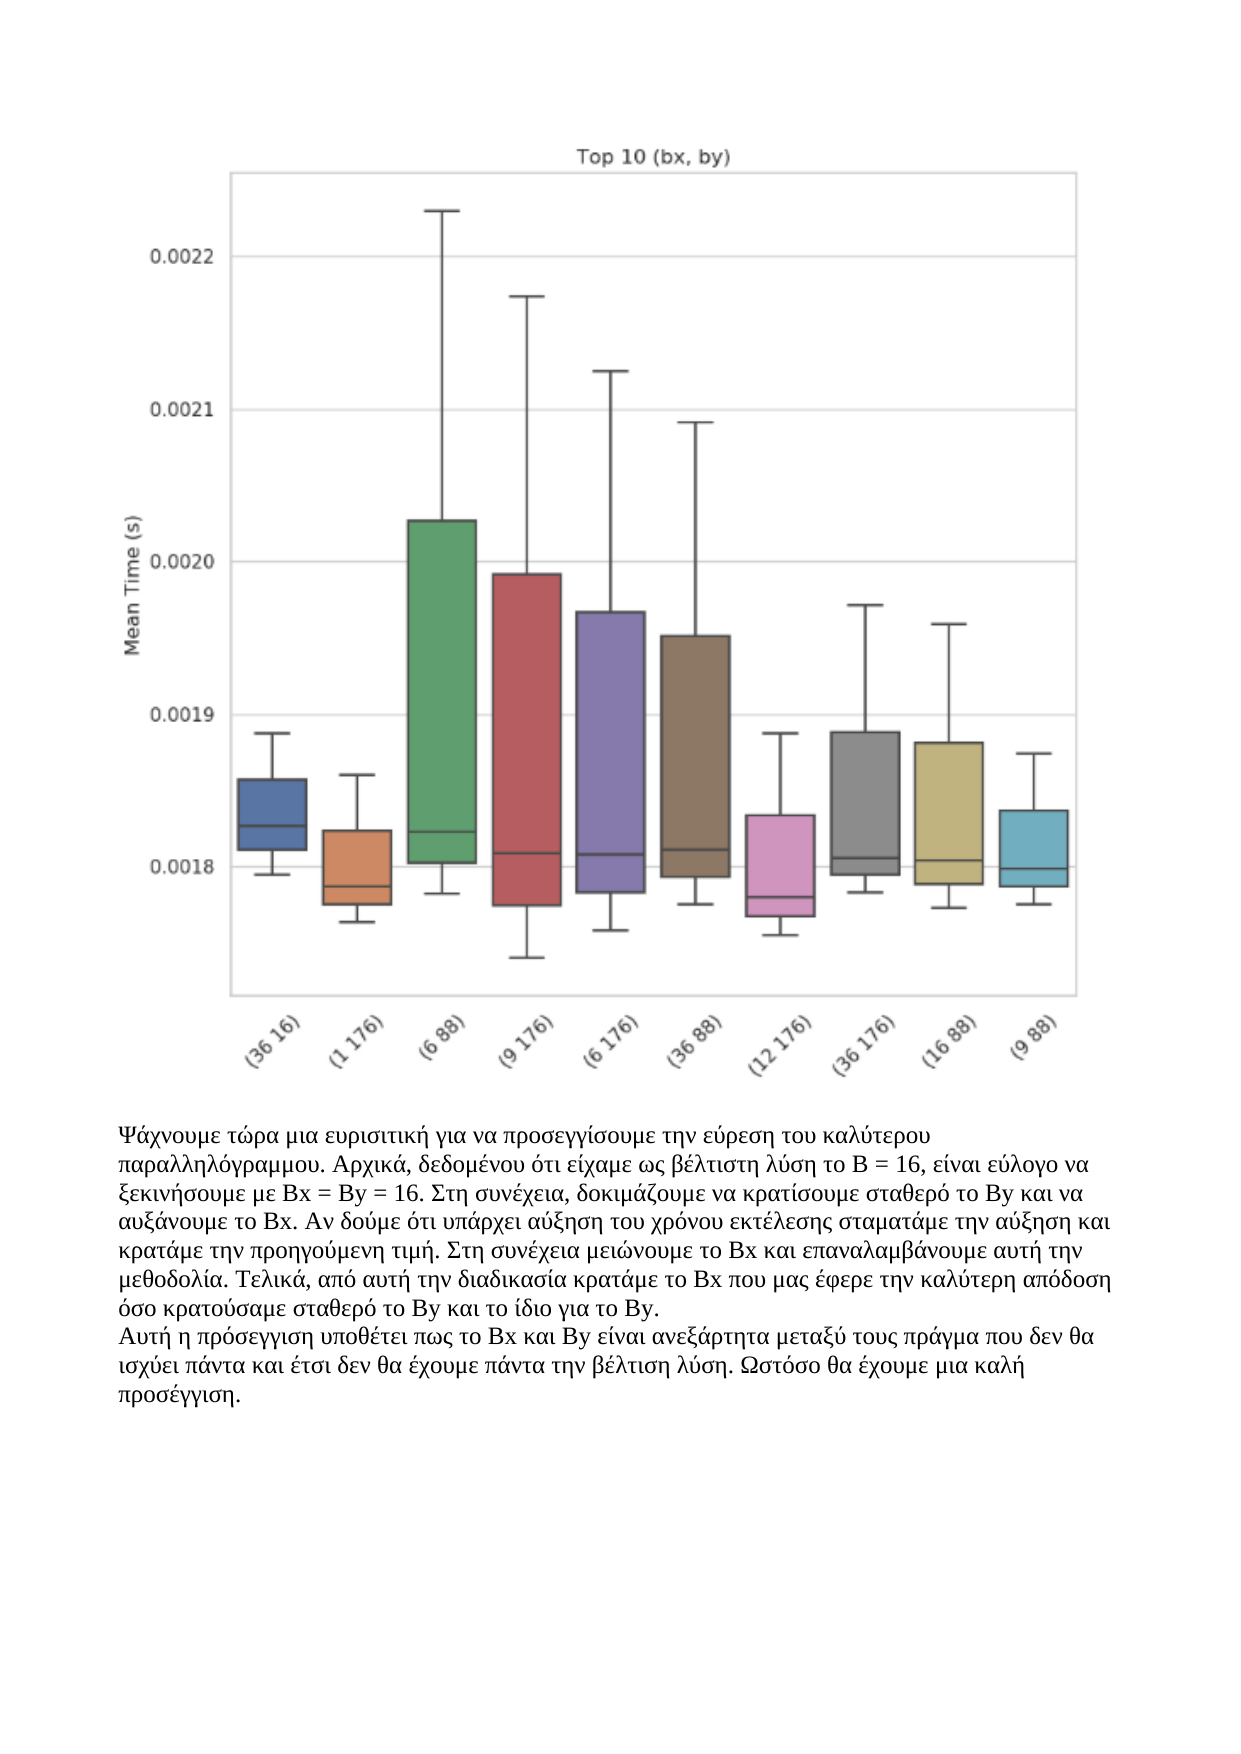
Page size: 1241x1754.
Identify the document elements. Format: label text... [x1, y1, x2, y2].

picture [118, 118, 1123, 1092]
text Ψάχνουμε τώρα μια ευρισιτική για να προσεγγίσουμε την εύρεση του καλύτερου παραλληλόγραμμου. Αρχικά, δεδομένου ότι είχαμε ως βέλτιστη λύση το Β = 16, είναι εύλογο να ξεκινήσουμε με Bx = By = 16. Στη συνέχεια, δοκιμάζουμε να κρατίσουμε σταθερό το Βy και να αυξάνουμε το Bx. Αν δούμε ότι υπάρχει αύξηση του χρόνου εκτέλεσης σταματάμε την αύξηση και κρατάμε την προηγούμενη τιμή. Στη συνέχεια μειώνουμε το Βx και επαναλαμβάνουμε αυτή την μεθοδολία. Τελικά, από αυτή την διαδικασία κρατάμε το Bx που μας έφερε την καλύτερη απόδοση όσο κρατούσαμε σταθερό το By και το ίδιο για το Βy. [118, 1120, 1122, 1321]
text Αυτή η πρόσεγγιση υποθέτει πως το Bx και Βy είναι ανεξάρτητα μεταξύ τους πράγμα που δεν θα ισχύει πάντα και έτσι δεν θα έχουμε πάντα την βέλτιση λύση. Ωστόσο θα έχουμε μια καλή προσέγγιση. [118, 1321, 1122, 1408]
